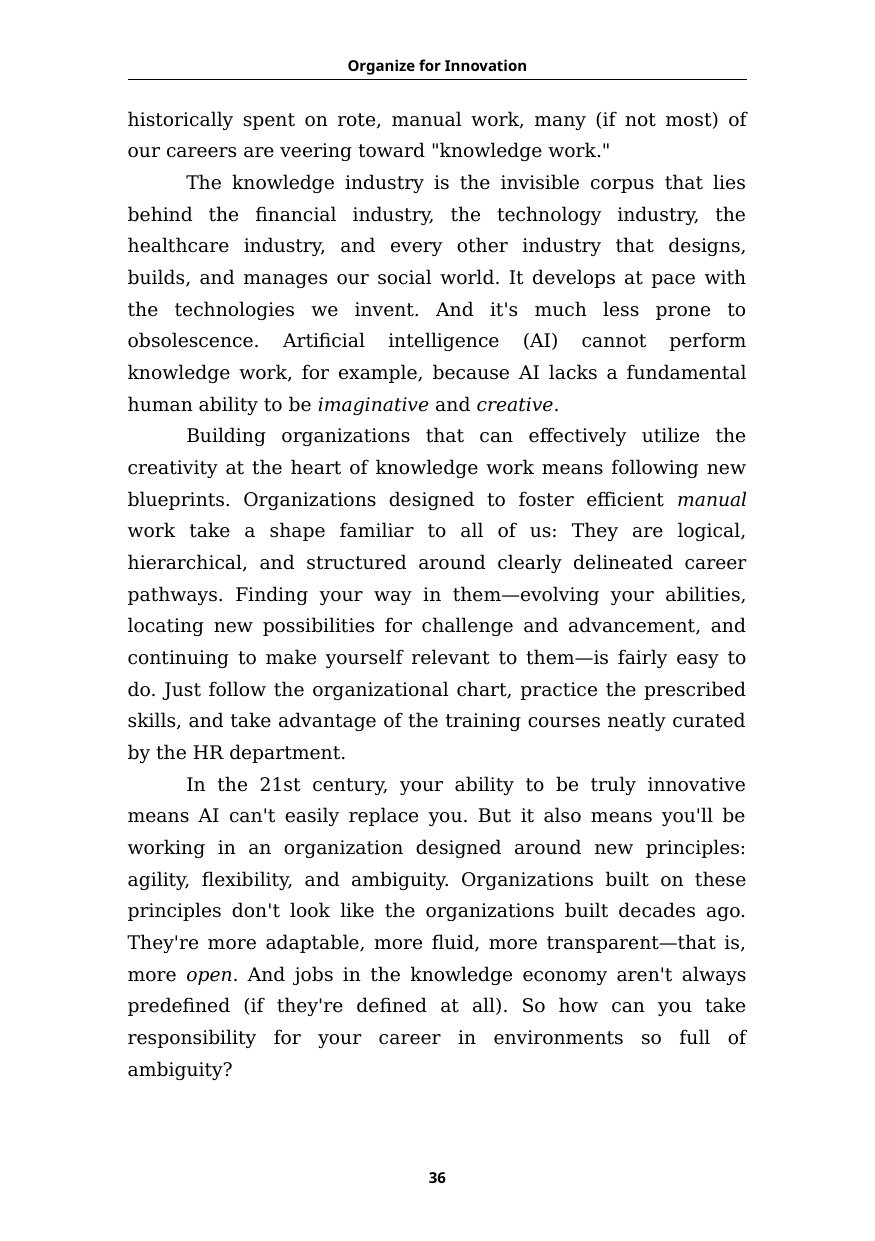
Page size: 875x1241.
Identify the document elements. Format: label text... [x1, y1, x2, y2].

text historically spent on rote, manual work, many (if not most) of our careers are veering toward "knowledge work." [127, 109, 747, 162]
text Building organizations that can effectively utilize the creativity at the heart of knowledge work means following new blueprints. Organizations designed to foster efficient manual work take a shape familiar to all of us: They are logical, hierarchical, and structured around clearly delineated career pathways. Finding your way in them—evolving your abilities, locating new possibilities for challenge and advancement, and continuing to make yourself relevant to them—is fairly easy to do. Just follow the organizational chart, practice the prescribed skills, and take advantage of the training courses neatly curated by the HR department. [127, 425, 747, 764]
text In the 21st century, your ability to be truly innovative means AI can't easily replace you. But it also means you'll be working in an organization designed around new principles: agility, flexibility, and ambiguity. Organizations built on these principles don't look like the organizations built decades ago. They're more adaptable, more fluid, more transparent—that is, more open. And jobs in the knowledge economy aren't always predefined (if they're defined at all). So how can you take responsibility for your career in environments so full of ambiguity? [127, 774, 747, 1081]
text The knowledge industry is the invisible corpus that lies behind the financial industry, the technology industry, the healthcare industry, and every other industry that designs, builds, and manages our social world. It develops at pace with the technologies we invent. And it's much less prone to obsolescence. Artificial intelligence (AI) cannot perform knowledge work, for example, because AI lacks a fundamental human ability to be imaginative and creative. [127, 172, 747, 416]
